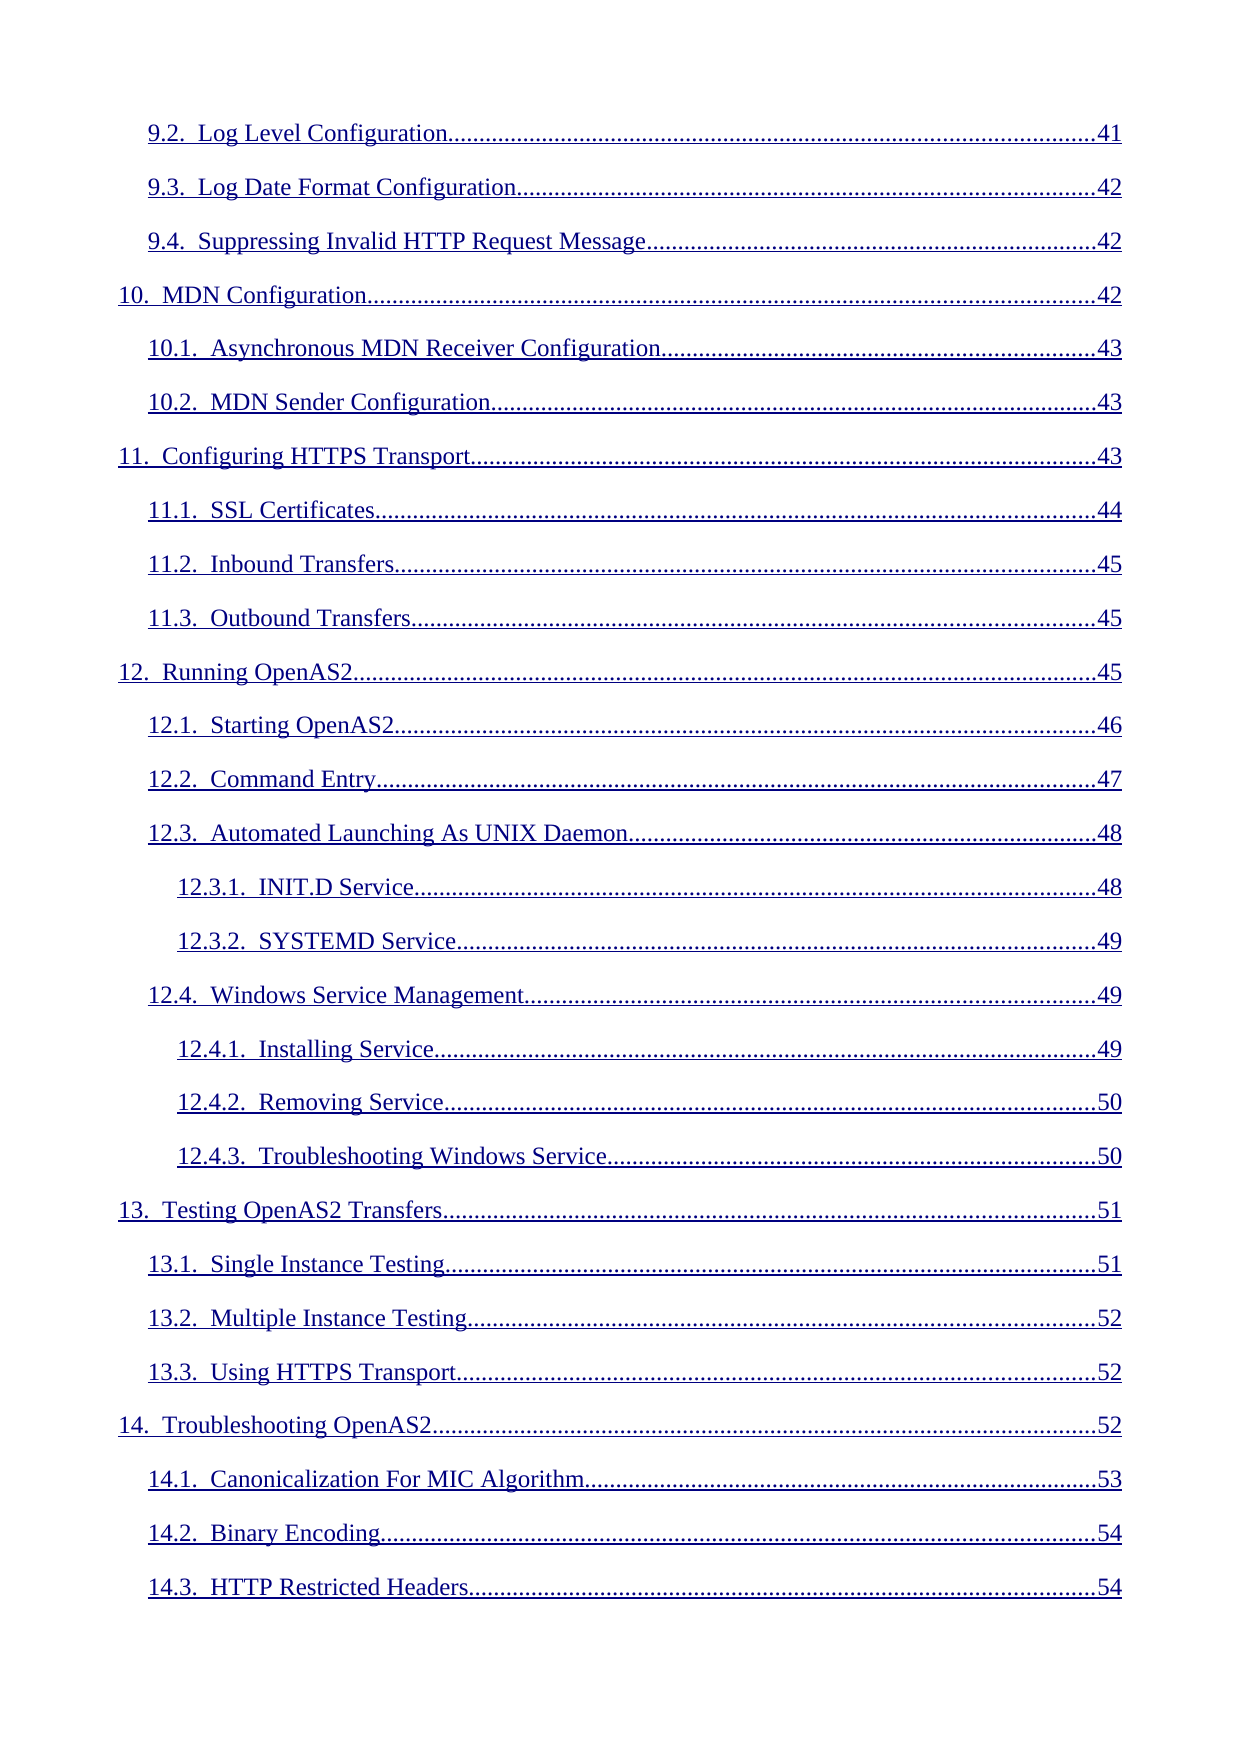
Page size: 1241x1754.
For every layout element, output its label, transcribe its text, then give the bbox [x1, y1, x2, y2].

text 12.2. Command Entry 47 [148, 764, 1122, 789]
text 11.2. Inbound Transfers 45 [148, 549, 1122, 574]
text 12.3.2. SYSTEMD Service 49 [177, 926, 1122, 951]
text 12. Running OpenAS2 45 [118, 657, 1122, 682]
text 9.4. Suppressing Invalid HTTP Request Message 42 [148, 226, 1122, 251]
text 14. Troubleshooting OpenAS2 52 [118, 1411, 1122, 1436]
text 14.3. HTTP Restricted Headers 54 [148, 1572, 1122, 1597]
text 10.1. Asynchronous MDN Receiver Configuration 43 [148, 333, 1122, 358]
text 13.2. Multiple Instance Testing 52 [148, 1303, 1122, 1328]
text 12.4.3. Troubleshooting Windows Service 50 [177, 1141, 1122, 1166]
text 12.4. Windows Service Management 49 [148, 980, 1122, 1005]
text 14.1. Canonicalization For MIC Algorithm 53 [148, 1464, 1122, 1489]
text 12.4.1. Installing Service 49 [177, 1034, 1122, 1059]
text 13. Testing OpenAS2 Transfers 51 [118, 1195, 1122, 1220]
text 12.3. Automated Launching As UNIX Daemon 48 [148, 818, 1122, 843]
text 11.3. Outbound Transfers 45 [148, 603, 1122, 628]
text 11.1. SSL Certificates 44 [148, 495, 1122, 520]
text 10. MDN Configuration 42 [118, 280, 1122, 305]
text 9.3. Log Date Format Configuration 42 [148, 172, 1122, 197]
text 13.3. Using HTTPS Transport 52 [148, 1357, 1122, 1382]
text 12.1. Starting OpenAS2 46 [148, 711, 1122, 736]
text 13.1. Single Instance Testing 51 [148, 1249, 1122, 1274]
text 9.2. Log Level Configuration 41 [148, 118, 1122, 143]
text 12.4.2. Removing Service 50 [177, 1087, 1122, 1112]
text 11. Configuring HTTPS Transport 43 [118, 441, 1122, 466]
text 12.3.1. INIT.D Service 48 [177, 872, 1122, 897]
text 14.2. Binary Encoding 54 [148, 1518, 1122, 1543]
text 10.2. MDN Sender Configuration 43 [148, 387, 1122, 412]
